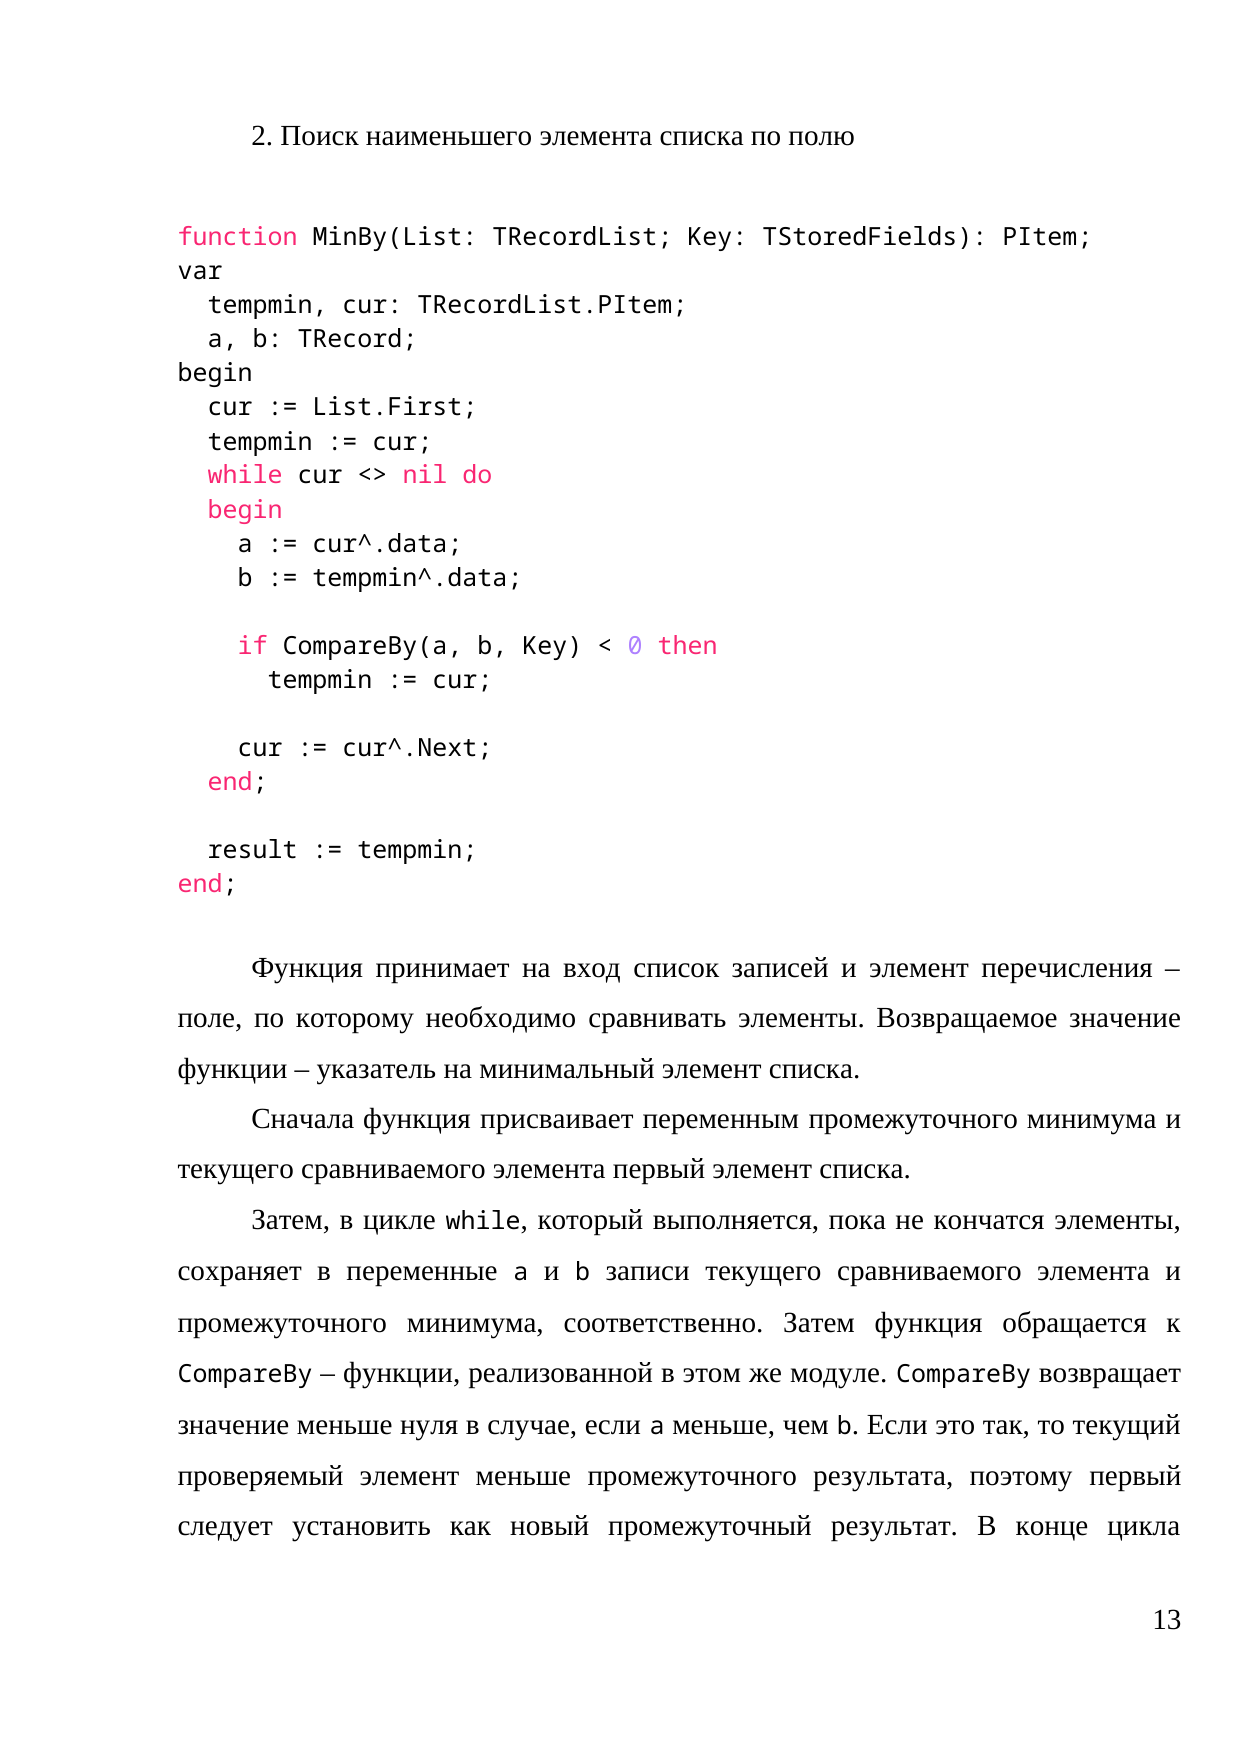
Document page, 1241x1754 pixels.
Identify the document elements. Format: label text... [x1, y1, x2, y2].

text a, b: TRecord; [177, 321, 1181, 355]
text b := tempmin^.data; [177, 559, 1181, 593]
text Функция принимает на вход список записей и элемент перечисления – поле, по которому необходимо сравнивать элементы. Возвращаемое значение функции – указатель на минимальный элемент списка. [177, 950, 1181, 1084]
text tempmin, cur: TRecordList.PItem; [177, 287, 1181, 321]
text end; [177, 866, 1181, 900]
text Затем, в цикле while, который выполняется, пока не кончатся элементы, сохраняет в переменные a и b записи текущего сравниваемого элемента и промежуточного минимума, соответственно. Затем функция обращается к CompareBy – функции, реализованной в этом же модуле. CompareBy возвращает значение меньше нуля в случае, если a меньше, чем b. Если это так, то текущий проверяемый элемент меньше промежуточного результата, поэтому первый следует установить как новый промежуточный результат. В конце цикла [177, 1202, 1181, 1542]
text begin [177, 355, 1181, 389]
text tempmin := cur; [177, 423, 1181, 457]
text if CompareBy(a, b, Key) < 0 then [177, 627, 1181, 662]
text cur := List.First; [177, 389, 1181, 423]
text while cur <> nil do [177, 457, 1181, 491]
text a := cur^.data; [177, 525, 1181, 559]
text function MinBy(List: TRecordList; Key: TStoredFields): PItem; [177, 219, 1181, 253]
text var [177, 253, 1181, 287]
text cur := cur^.Next; [177, 730, 1181, 764]
text result := tempmin; [177, 832, 1181, 866]
text tempmin := cur; [177, 662, 1181, 696]
text 2. Поиск наименьшего элемента списка по полю [177, 118, 1181, 152]
text end; [177, 764, 1181, 798]
text Сначала функция присваивает переменным промежуточного минимума и текущего сравниваемого элемента первый элемент списка. [177, 1101, 1181, 1185]
text begin [177, 491, 1181, 525]
